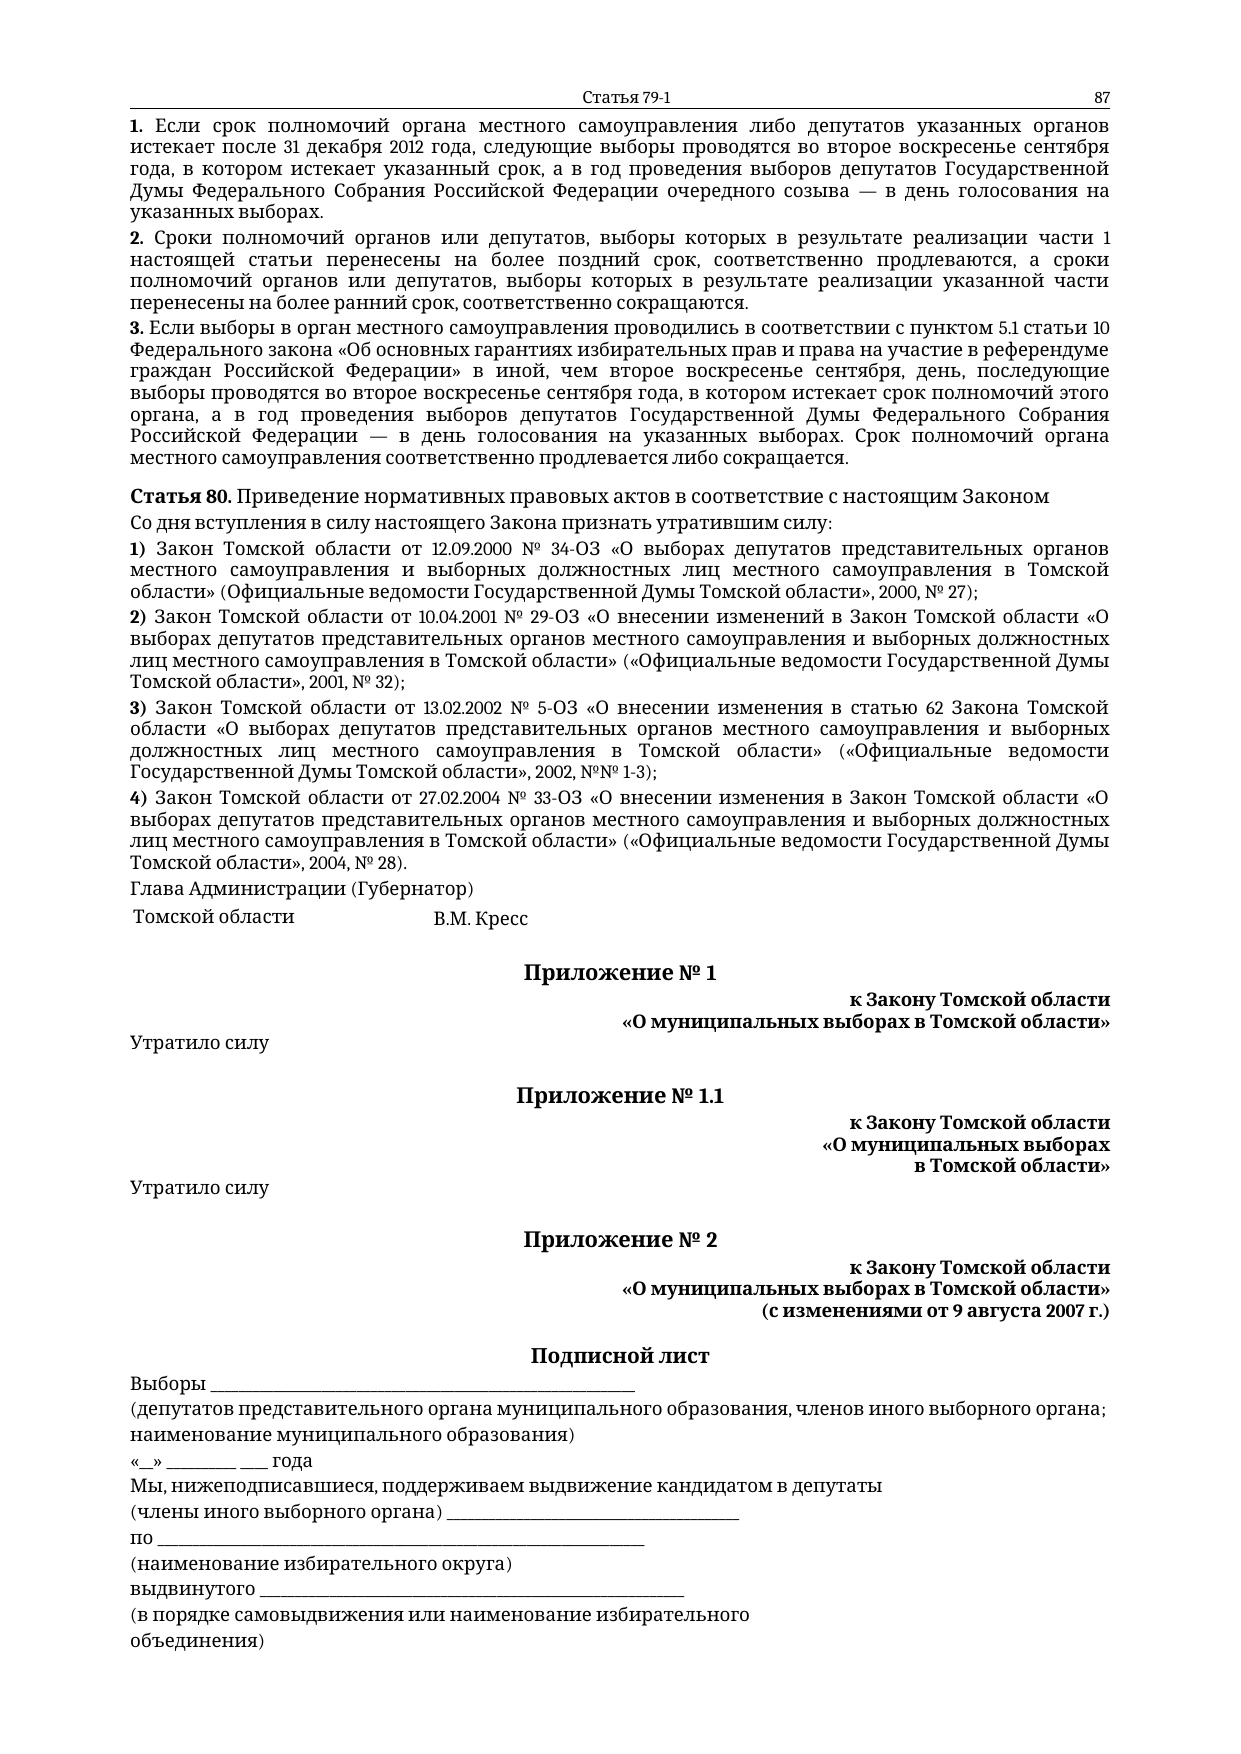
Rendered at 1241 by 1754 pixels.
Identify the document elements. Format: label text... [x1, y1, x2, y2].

text Мы, нижеподписавшиеся, поддерживаем выдвижение кандидатом в депутаты [130, 1476, 1110, 1498]
text 1) Закон Томской области от 12.09.2000 № 34-ОЗ «О выборах депутатов представительных органов местного самоуправления и выборных должностных лиц местного самоуправления в Томской области» (Официальные ведомости Государственной Думы Томской области», 2000, № 27); [130, 538, 1110, 603]
text (наименование избирательного округа) [130, 1553, 1110, 1575]
subtitle Статья 80. Приведение нормативных правовых актов в соответствие с настоящим Законом [130, 485, 1110, 508]
text в Томской области» [130, 1156, 1110, 1177]
table_header В.М. Кресс [399, 904, 531, 936]
text (депутатов представительного органа муниципального образования, членов иного выборного органа; [130, 1399, 1110, 1420]
text 2. Сроки полномочий органов или депутатов, выборы которых в результате реализации части 1 настоящей статьи перенесены на более поздний срок, соответственно продлеваются, а сроки полномочий органов или депутатов, выборы которых в результате реализации указанной части перенесены на более ранний срок, соответственно сокращаются. [130, 227, 1110, 314]
text «О муниципальных выборах в Томской области» [130, 1011, 1110, 1033]
text к Закону Томской области [130, 1113, 1110, 1134]
text Выборы _____________________________________________________________ [130, 1373, 1110, 1395]
text (с изменениями от 9 августа 2007 г.) [130, 1300, 1110, 1322]
text (в порядке самовыдвижения или наименование избирательного [130, 1605, 1110, 1626]
subtitle Приложение № 1 [130, 960, 1110, 986]
text 3) Закон Томской области от 13.02.2002 № 5-ОЗ «О внесении изменения в статью 62 Закона Томской области «О выборах депутатов представительных органов местного самоуправления и выборных должностных лиц местного самоуправления в Томской области» («Официальные ведомости Государственной Думы Томской области», 2002, №№ 1-3); [130, 697, 1110, 784]
text Подписной лист [130, 1345, 1110, 1369]
text 1. Если срок полномочий органа местного самоуправления либо депутатов указанных органов истекает после 31 декабря 2012 года, следующие выборы проводятся во второе воскресенье сентября года, в котором истекает указанный срок, а в год проведения выборов депутатов Государственной Думы Федерального Собрания Российской Федерации очередного созыва — в день голосования на указанных выборах. [130, 116, 1110, 223]
text по ______________________________________________________________________ [130, 1527, 1110, 1549]
text (члены иного выборного органа) __________________________________________ [130, 1502, 1110, 1523]
text «__» __________ ____ года [130, 1450, 1110, 1472]
subtitle Приложение № 2 [130, 1228, 1110, 1253]
text к Закону Томской области [130, 990, 1110, 1011]
text «О муниципальных выборах [130, 1134, 1110, 1156]
text Утратило силу [130, 1033, 1110, 1054]
text 4) Закон Томской области от 27.02.2004 № 33-ОЗ «О внесении изменения в Закон Томской области «О выборах депутатов представительных органов местного самоуправления и выборных должностных лиц местного самоуправления в Томской области» («Официальные ведомости Государственной Думы Томской области», 2004, № 28). [130, 788, 1110, 874]
text 2) Закон Томской области от 10.04.2001 № 29-ОЗ «О внесении изменений в Закон Томской области «О выборах депутатов представительных органов местного самоуправления и выборных должностных лиц местного самоуправления в Томской области» («Официальные ведомости Государственной Думы Томской области», 2001, № 32); [130, 607, 1110, 693]
text Глава Администрации (Губернатор) [130, 878, 1110, 900]
text Утратило силу [130, 1177, 1110, 1199]
text к Закону Томской области [130, 1257, 1110, 1279]
text Со дня вступления в силу настоящего Закона признать утратившим силу: [130, 512, 1110, 534]
text «О муниципальных выборах в Томской области» [130, 1279, 1110, 1300]
text объединения) [130, 1630, 1110, 1652]
table_header Томской области [130, 904, 398, 936]
text наименование муниципального образования) [130, 1424, 1110, 1446]
subtitle Приложение № 1.1 [130, 1083, 1110, 1108]
text 3. Если выборы в орган местного самоуправления проводились в соответствии с пунктом 5.1 статьи 10 Федерального закона «Об основных гарантиях избирательных прав и права на участие в референдуме граждан Российской Федерации» в иной, чем второе воскресенье сентября, день, последующие выборы проводятся во второе воскресенье сентября года, в котором истекает срок полномочий этого органа, а в год проведения выборов депутатов Государственной Думы Федерального Собрания Российской Федерации — в день голосования на указанных выборах. Срок полномочий органа местного самоуправления соответственно продлевается либо сокращается. [130, 318, 1110, 469]
text выдвинутого _____________________________________________________________ [130, 1579, 1110, 1601]
